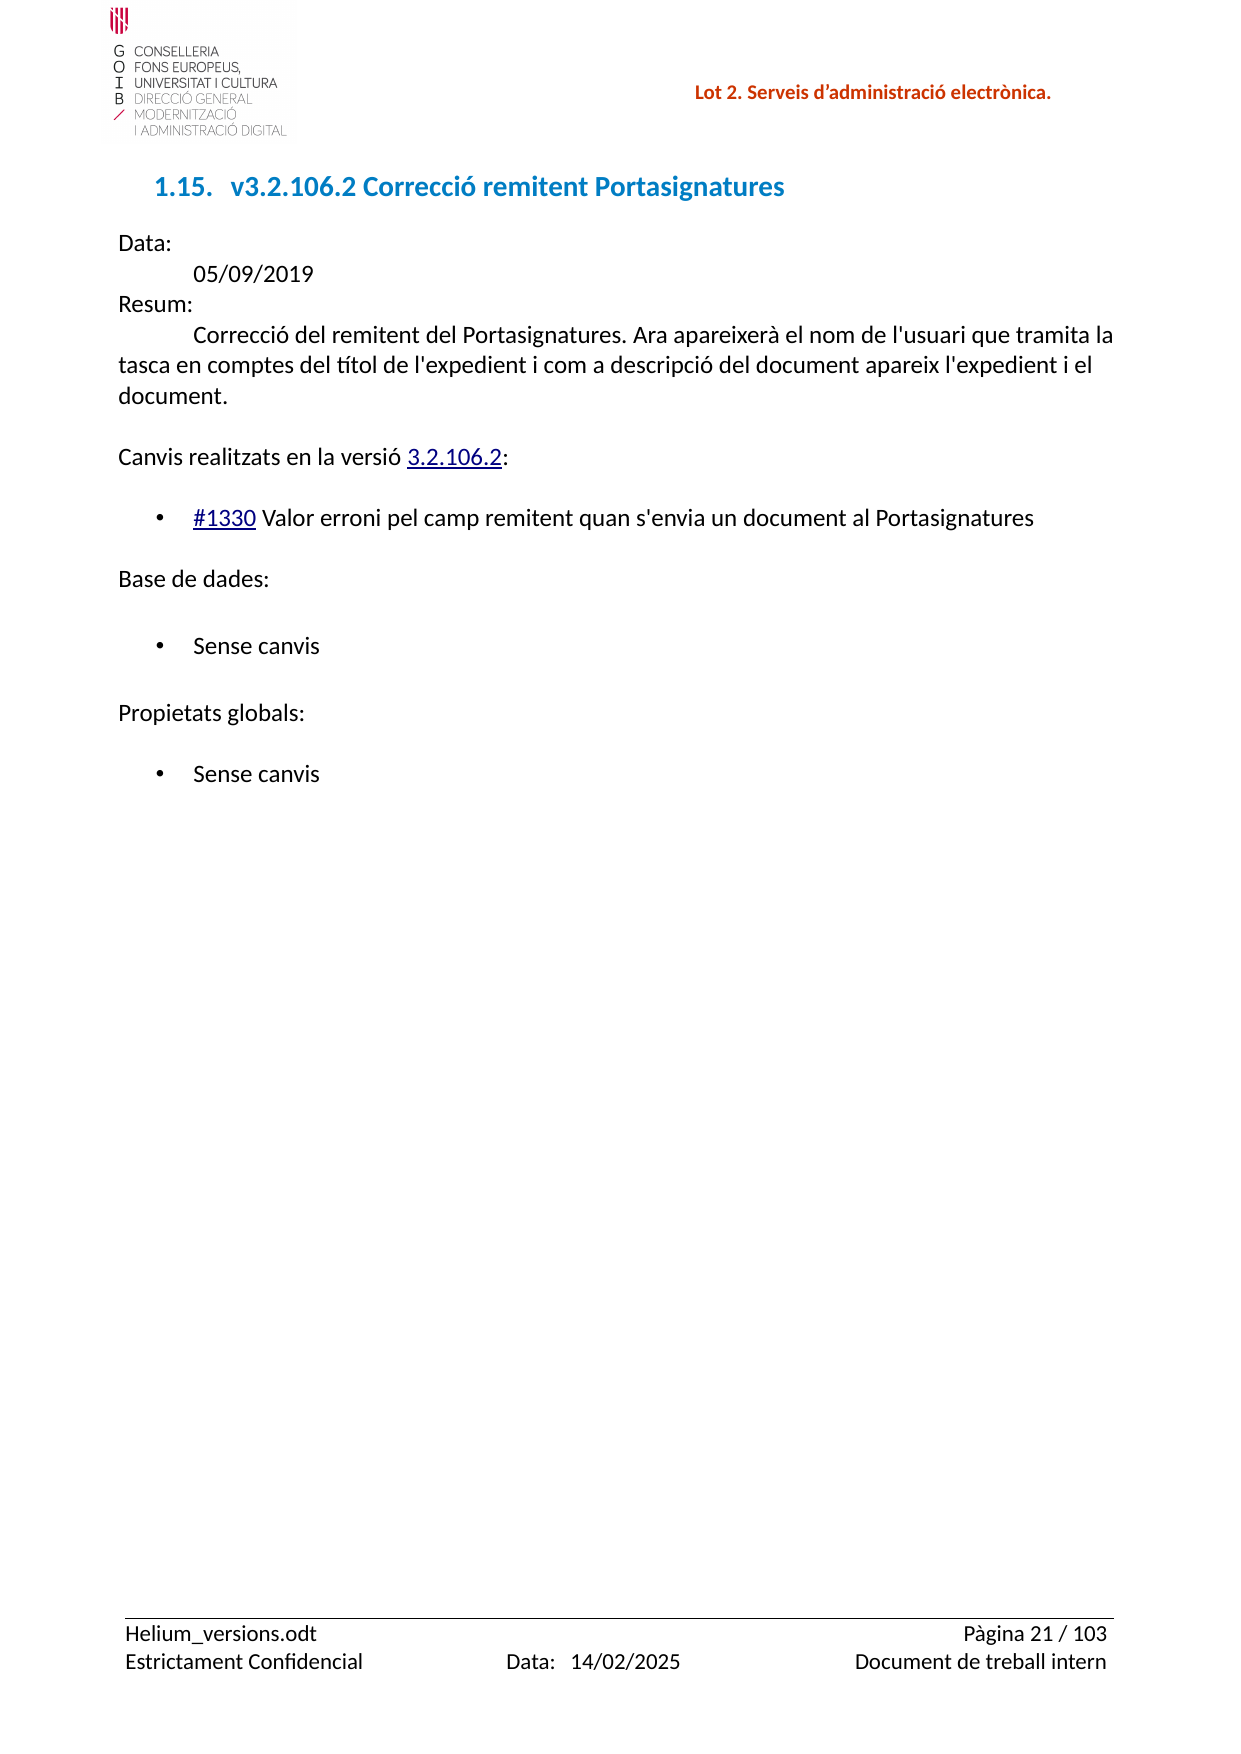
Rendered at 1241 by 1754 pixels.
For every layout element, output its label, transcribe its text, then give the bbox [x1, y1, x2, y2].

text Base de dades: [118, 563, 1122, 594]
list Sense canvis [156, 758, 1122, 789]
list #1330 Valor erroni pel camp remitent quan s'envia un document al Portasignatures [156, 502, 1122, 533]
text 05/09/2019 [118, 258, 1122, 289]
text Correcció del remitent del Portasignatures. Ara apareixerà el nom de l'usuari que tramita la tasca en comptes del títol de l'expedient i com a descripció del document apareix l'expedient i el document. [118, 319, 1122, 411]
text Propietats globals: [118, 697, 1122, 728]
text Canvis realitzats en la versió 3.2.106.2: [118, 441, 1122, 472]
subtitle v3.2.106.2 Correcció remitent Portasignatures [153, 168, 1122, 204]
text Resum: [118, 289, 1122, 319]
picture [100, 0, 297, 144]
text Data: [118, 228, 1122, 258]
list Sense canvis [156, 630, 1122, 661]
